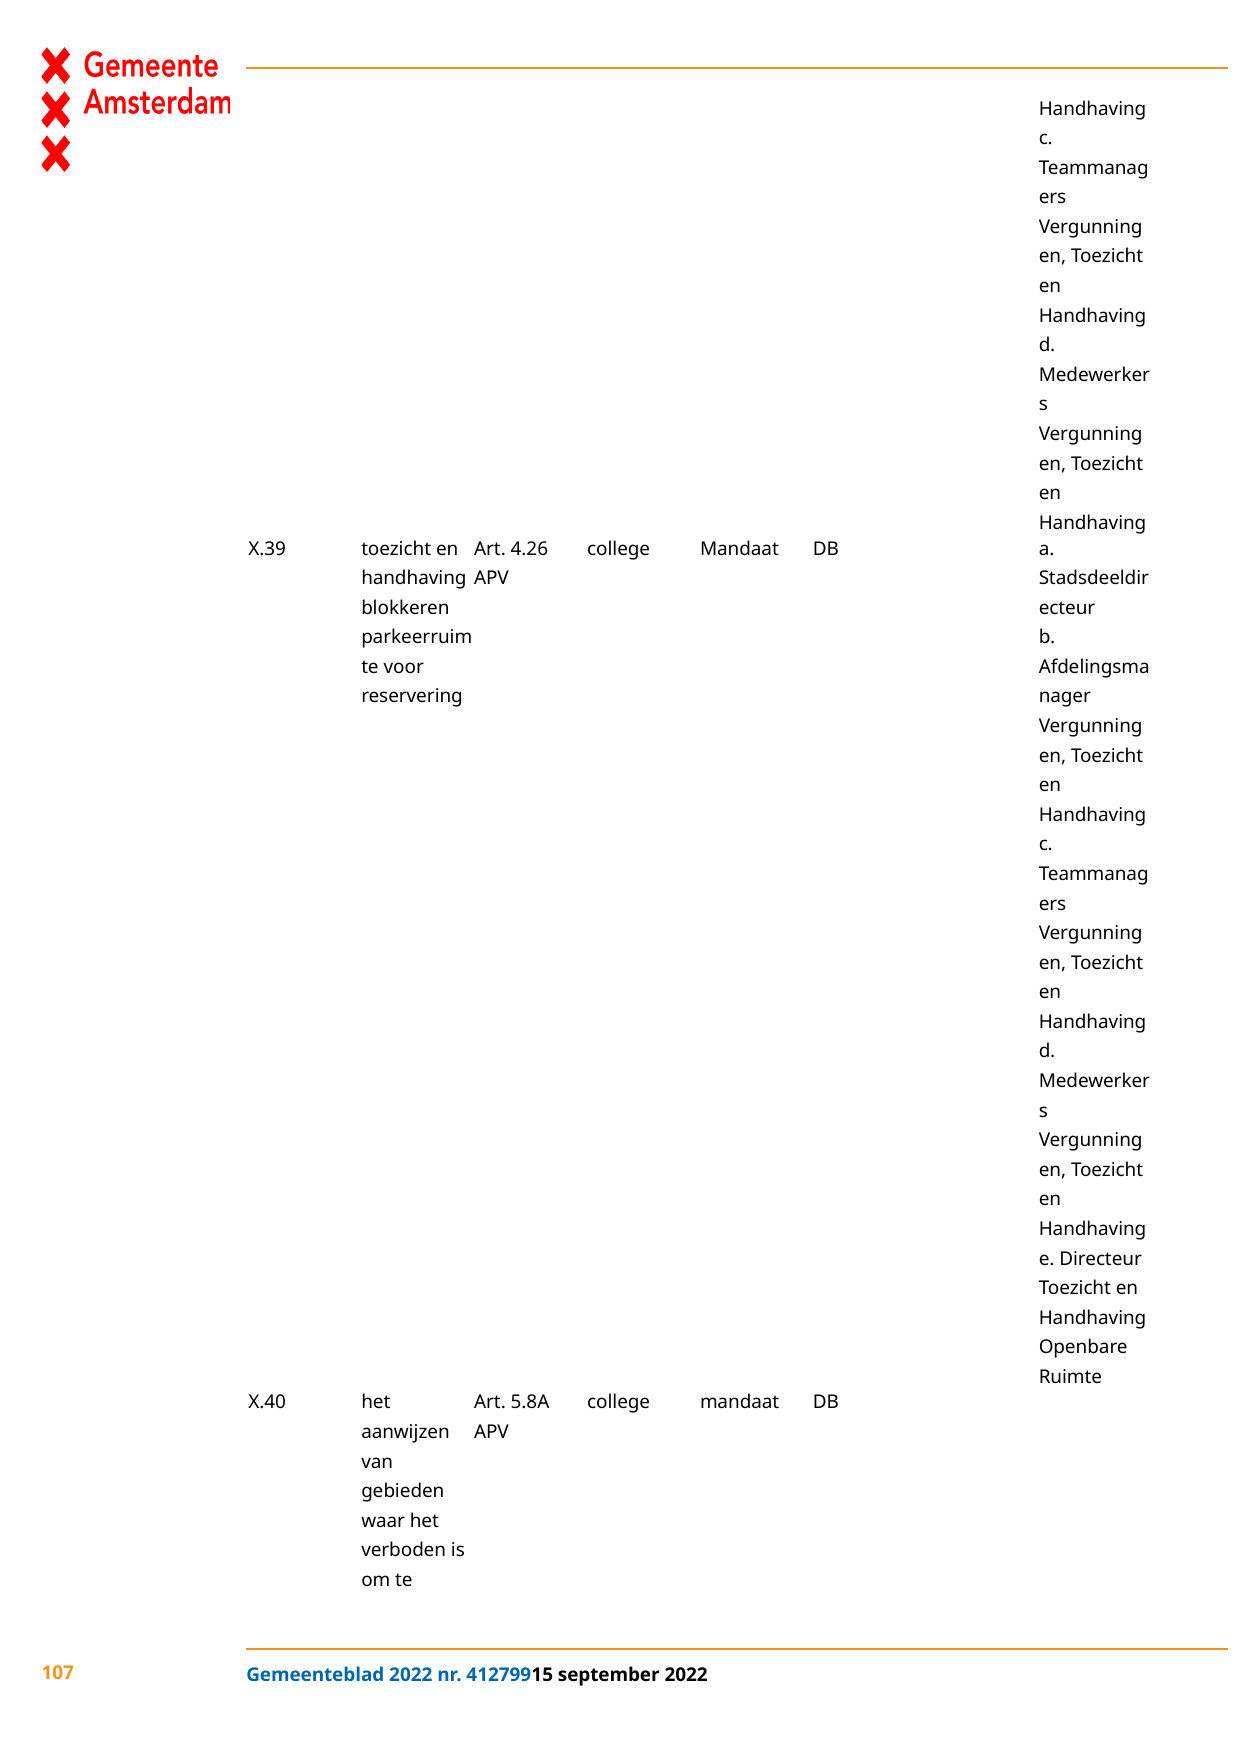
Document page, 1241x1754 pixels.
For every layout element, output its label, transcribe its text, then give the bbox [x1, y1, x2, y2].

table_cell college [587, 535, 700, 1389]
table_cell Art. 4.26 APV [474, 535, 587, 1389]
table_cell X.39 [248, 535, 361, 1389]
table_cell [700, 95, 813, 535]
table_cell [926, 95, 1038, 535]
table_cell [474, 95, 587, 535]
table_cell DB [813, 1389, 926, 1592]
table_cell mandaat [700, 1389, 813, 1592]
table_cell Art. 5.8A APV [474, 1389, 587, 1592]
table_cell [248, 95, 361, 535]
table_cell Mandaat [700, 535, 813, 1389]
table_cell DB [813, 535, 926, 1389]
table_cell toezicht en handhaving blokkeren parkeerruimte voor reservering [361, 535, 474, 1389]
picture [41, 47, 231, 172]
table_cell het aanwijzen van gebieden waar het verboden is om te [361, 1389, 474, 1592]
table_cell [1039, 1389, 1152, 1592]
table_cell [587, 95, 700, 535]
table_cell X.40 [248, 1389, 361, 1592]
table_cell [926, 1389, 1038, 1592]
table_cell [926, 535, 1038, 1389]
table_cell Handhaving c. Teammanagers Vergunningen, Toezicht en Handhaving d. Medewerkers Vergunningen, Toezicht en Handhaving [1039, 95, 1152, 535]
table_cell a. Stadsdeeldirecteur b. Afdelingsmanager Vergunningen, Toezicht en Handhaving c. Teammanagers Vergunningen, Toezicht en Handhaving d. Medewerkers Vergunningen, Toezicht en Handhaving e. Directeur Toezicht en Handhaving Openbare Ruimte [1039, 535, 1152, 1389]
table_cell [813, 95, 926, 535]
table_cell college [587, 1389, 700, 1592]
table_cell [361, 95, 474, 535]
